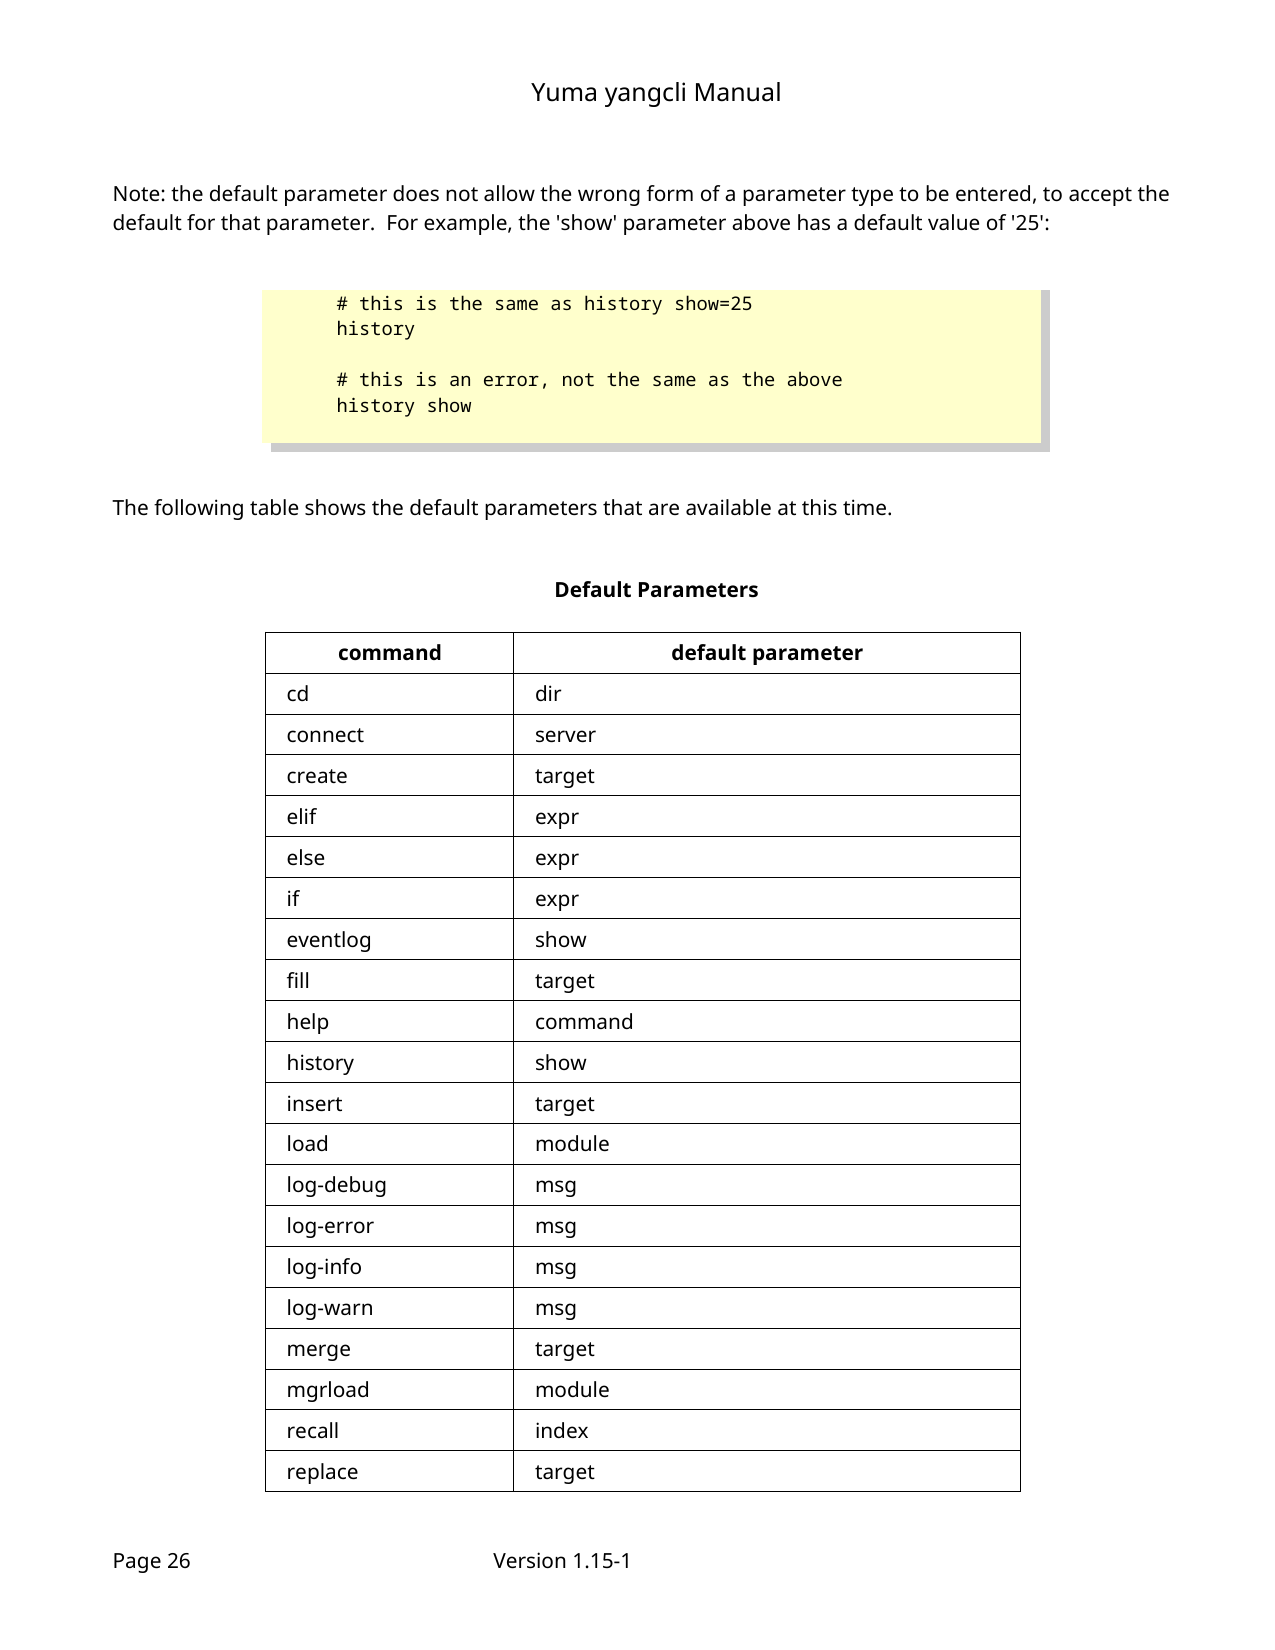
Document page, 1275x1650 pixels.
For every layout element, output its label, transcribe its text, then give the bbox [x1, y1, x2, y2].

table_cell server [514, 715, 1020, 754]
table_cell target [514, 1451, 1020, 1491]
table_cell log-debug [266, 1165, 513, 1205]
table_cell target [514, 1329, 1020, 1368]
table_cell target [514, 755, 1020, 795]
table_cell msg [514, 1247, 1020, 1287]
table_cell command [514, 1001, 1020, 1041]
table_cell eventlog [266, 919, 513, 959]
subtitle Default Parameters [127, 575, 1185, 603]
table_cell history [266, 1042, 513, 1082]
table_cell show [514, 1042, 1020, 1082]
text history show [262, 392, 1041, 417]
table_cell merge [266, 1329, 513, 1368]
table_cell replace [266, 1451, 513, 1491]
text Note: the default parameter does not allow the wrong form of a parameter type to be entered, to accept the default for that parameter. For example, the 'show' parameter above has a default value of '25': [112, 179, 1200, 236]
table_cell load [266, 1124, 513, 1164]
table_cell log-info [266, 1247, 513, 1287]
table_cell fill [266, 960, 513, 1000]
table_cell expr [514, 837, 1020, 877]
table_cell module [514, 1370, 1020, 1409]
table_cell else [266, 837, 513, 877]
table_cell target [514, 960, 1020, 1000]
table_cell if [266, 878, 513, 918]
text The following table shows the default parameters that are available at this time. [112, 493, 1200, 521]
table_cell expr [514, 796, 1020, 836]
table_cell log-error [266, 1206, 513, 1246]
table_cell target [514, 1083, 1020, 1123]
table_header default parameter [514, 633, 1020, 672]
table_cell recall [266, 1410, 513, 1450]
table_cell log-warn [266, 1288, 513, 1327]
table_cell create [266, 755, 513, 795]
table_cell cd [266, 674, 513, 713]
table_cell msg [514, 1165, 1020, 1205]
table_cell connect [266, 715, 513, 754]
text # this is the same as history show=25 [262, 290, 1041, 315]
table_cell msg [514, 1206, 1020, 1246]
table_cell show [514, 919, 1020, 959]
table_cell dir [514, 674, 1020, 713]
table_cell insert [266, 1083, 513, 1123]
table_cell index [514, 1410, 1020, 1450]
table_cell expr [514, 878, 1020, 918]
table_cell module [514, 1124, 1020, 1164]
text # this is an error, not the same as the above [262, 366, 1041, 392]
table_cell help [266, 1001, 513, 1041]
table_cell msg [514, 1288, 1020, 1327]
text history [262, 315, 1041, 341]
table_header command [266, 633, 513, 672]
table_cell mgrload [266, 1370, 513, 1409]
table_cell elif [266, 796, 513, 836]
